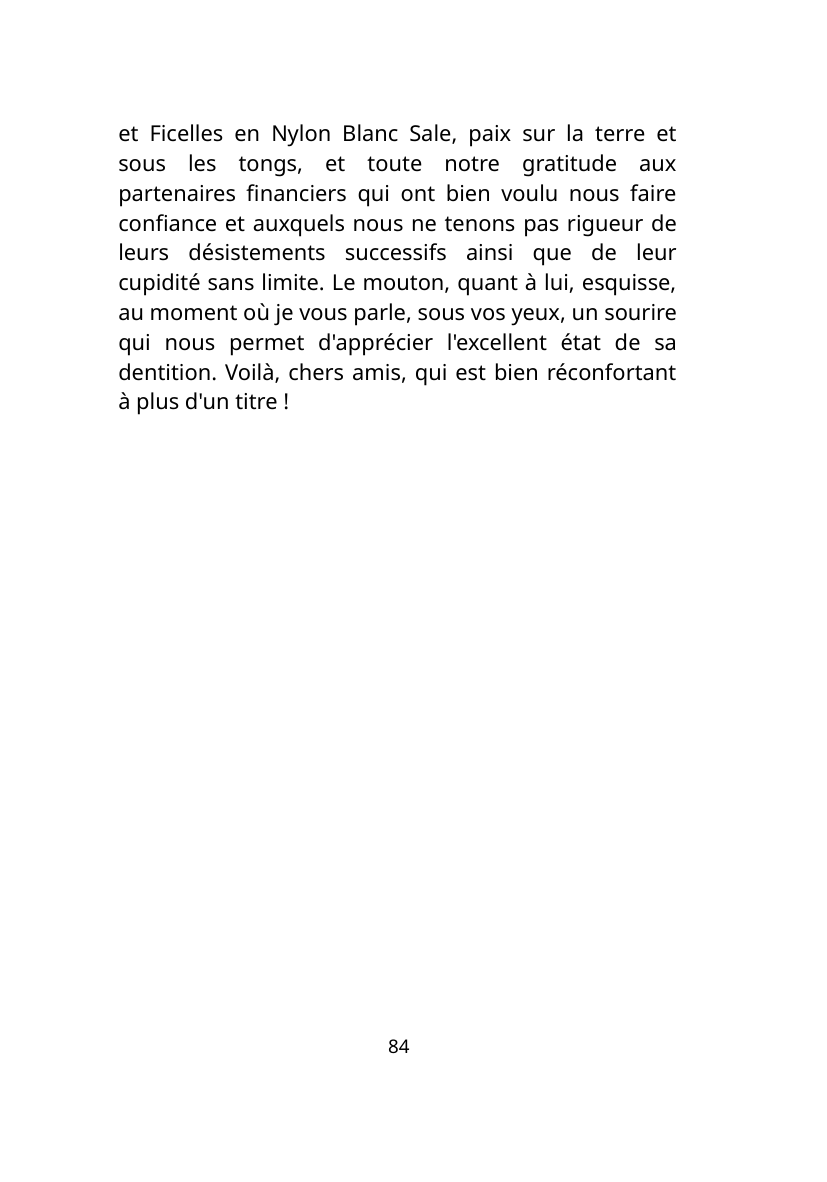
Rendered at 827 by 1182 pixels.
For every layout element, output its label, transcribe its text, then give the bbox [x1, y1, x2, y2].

text et Ficelles en Nylon Blanc Sale, paix sur la terre et sous les tongs, et toute notre gratitude aux partenaires financiers qui ont bien voulu nous faire confiance et auxquels nous ne tenons pas rigueur de leurs désistements successifs ainsi que de leur cupidité sans limite. Le mouton, quant à lui, esquisse, au moment où je vous parle, sous vos yeux, un sourire qui nous permet d'apprécier l'excellent état de sa dentition. Voilà, chers amis, qui est bien réconfortant à plus d'un titre ! [118, 118, 677, 416]
